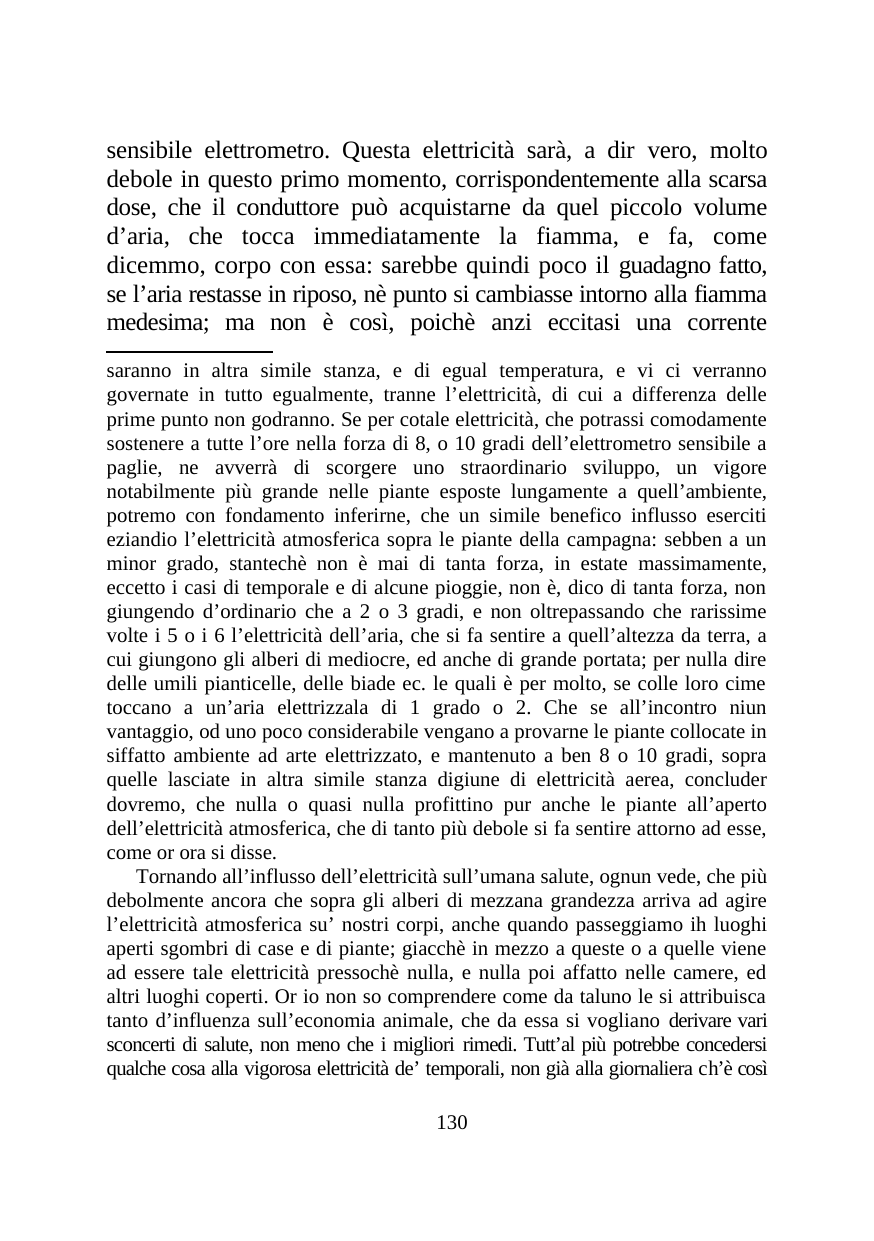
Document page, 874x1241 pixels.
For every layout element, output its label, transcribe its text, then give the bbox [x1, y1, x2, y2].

text Tornando all’influsso dell’elettricità sull’umana salute, ognun vede, che più debolmente ancora che sopra gli alberi di mezzana grandezza arriva ad agire l’elettricità atmosferica su’ nostri corpi, anche quando passeggiamo ih luoghi aperti sgombri di case e di piante; giacchè in mezzo a queste o a quelle viene ad essere tale elettricità pressochè nulla, e nulla poi affatto nelle camere, ed altri luoghi coperti. Or io non so comprendere come da taluno le si attribuisca tanto d’influenza sull’economia animale, che da essa si vogliano derivare vari sconcerti di salute, non meno che i migliori rimedi. Tutt’al più potrebbe concedersi qualche cosa alla vigorosa elettricità de’ temporali, non già alla giornaliera ch’è così [106, 864, 768, 1080]
text saranno in altra simile stanza, e di egual temperatura, e vi ci verranno governate in tutto egualmente, tranne l’elettricità, di cui a differenza delle prime punto non godranno. Se per cotale elettricità, che potrassi comodamente sostenere a tutte l’ore nella forza di 8, o 10 gradi dell’elettrometro sensibile a paglie, ne avverrà di scorgere uno straordinario sviluppo, un vigore notabilmente più grande nelle piante esposte lungamente a quell’ambiente, potremo con fondamento inferirne, che un simile benefico influsso eserciti eziandio l’elettricità atmosferica sopra le piante della campagna: sebben a un minor grado, stantechè non è mai di tanta forza, in estate massimamente, eccetto i casi di temporale e di alcune pioggie, non è, dico di tanta forza, non giungendo d’ordinario che a 2 o 3 gradi, e non oltrepassando che rarissime volte i 5 o i 6 l’elettricità dell’aria, che si fa sentire a quell’altezza da terra, a cui giungono gli alberi di mediocre, ed anche di grande portata; per nulla dire delle umili pianticelle, delle biade ec. le quali è per molto, se colle loro cime toccano a un’aria elettrizzala di 1 grado o 2. Che se all’incontro niun vantaggio, od uno poco considerabile vengano a provarne le piante collocate in siffatto ambiente ad arte elettrizzato, e mantenuto a ben 8 o 10 gradi, sopra quelle lasciate in altra simile stanza digiune di elettricità aerea, concluder dovremo, che nulla o quasi nulla profittino pur anche le piante all’aperto dell’elettricità atmosferica, che di tanto più debole si fa sentire attorno ad esse, come or ora si disse. [106, 358, 768, 864]
text sensibile elettrometro. Questa elettricità sarà, a dir vero, molto debole in questo primo momento, corrispondentemente alla scarsa dose, che il conduttore può acquistarne da quel piccolo volume d’aria, che tocca immediatamente la fiamma, e fa, come dicemmo, corpo con essa: sarebbe quindi poco il guadagno fatto, se l’aria restasse in riposo, nè punto si cambiasse intorno alla fiamma medesima; ma non è così, poichè anzi eccitasi una corrente [106, 135, 768, 336]
